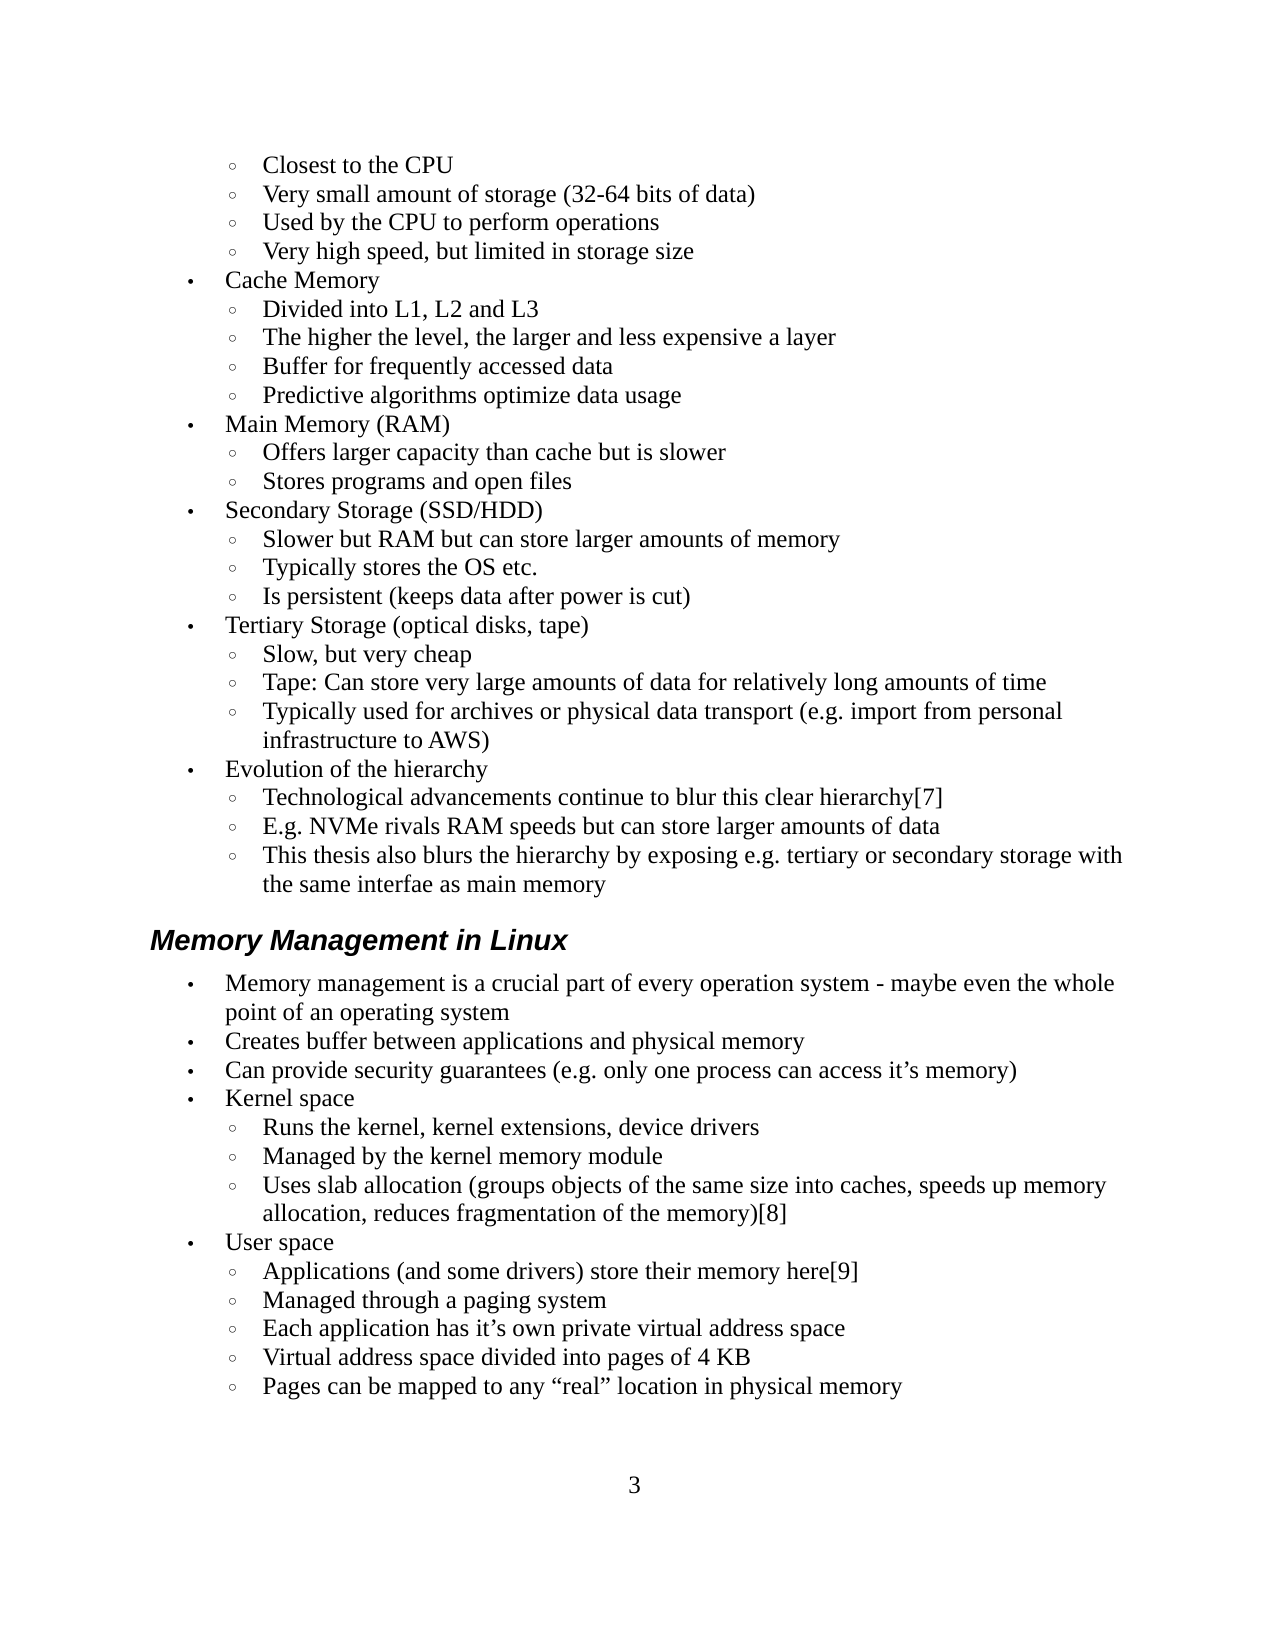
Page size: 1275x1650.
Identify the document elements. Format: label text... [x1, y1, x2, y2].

subtitle Memory Management in Linux [150, 922, 1125, 956]
list This thesis also blurs the hierarchy by exposing e.g. tertiary or secondary storage with the same interfae as main memory [225, 840, 1125, 897]
list Uses slab allocation (groups objects of the same size into caches, speeds up memory allocation, reduces fragmentation of the memory)[8] [225, 1170, 1125, 1227]
list Evolution of the hierarchy [187, 754, 1125, 782]
list Divided into L1, L2 and L3 [225, 294, 1125, 322]
list Typically stores the OS etc. [225, 552, 1125, 581]
list Predictive algorithms optimize data usage [225, 380, 1125, 409]
list Tape: Can store very large amounts of data for relatively long amounts of time [225, 667, 1125, 696]
list Each application has it’s own private virtual address space [225, 1313, 1125, 1342]
list Used by the CPU to perform operations [225, 207, 1125, 236]
list E.g. NVMe rivals RAM speeds but can store larger amounts of data [225, 811, 1125, 840]
list Tertiary Storage (optical disks, tape) [187, 610, 1125, 639]
list Offers larger capacity than cache but is slower [225, 437, 1125, 466]
list Slower but RAM but can store larger amounts of memory [225, 524, 1125, 552]
list Applications (and some drivers) store their memory here[9] [225, 1256, 1125, 1285]
list Kernel space [187, 1083, 1125, 1112]
list Very small amount of storage (32-64 bits of data) [225, 179, 1125, 207]
list Stores programs and open files [225, 466, 1125, 495]
list Virtual address space divided into pages of 4 KB [225, 1342, 1125, 1371]
list Technological advancements continue to blur this clear hierarchy[7] [225, 782, 1125, 811]
list Buffer for frequently accessed data [225, 351, 1125, 380]
list Is persistent (keeps data after power is cut) [225, 581, 1125, 610]
list Memory management is a crucial part of every operation system - maybe even the whole point of an operating system [187, 968, 1125, 1026]
list Managed by the kernel memory module [225, 1141, 1125, 1170]
list Can provide security guarantees (e.g. only one process can access it’s memory) [187, 1055, 1125, 1083]
list Main Memory (RAM) [187, 409, 1125, 437]
list Managed through a paging system [225, 1285, 1125, 1313]
list Closest to the CPU [225, 150, 1125, 179]
list Runs the kernel, kernel extensions, device drivers [225, 1112, 1125, 1141]
list Creates buffer between applications and physical memory [187, 1026, 1125, 1055]
list Secondary Storage (SSD/HDD) [187, 495, 1125, 524]
list Cache Memory [187, 265, 1125, 294]
list The higher the level, the larger and less expensive a layer [225, 322, 1125, 351]
list Very high speed, but limited in storage size [225, 236, 1125, 265]
list Typically used for archives or physical data transport (e.g. import from personal infrastructure to AWS) [225, 696, 1125, 754]
list Slow, but very cheap [225, 639, 1125, 667]
list Pages can be mapped to any “real” location in physical memory [225, 1371, 1125, 1400]
list User space [187, 1227, 1125, 1256]
